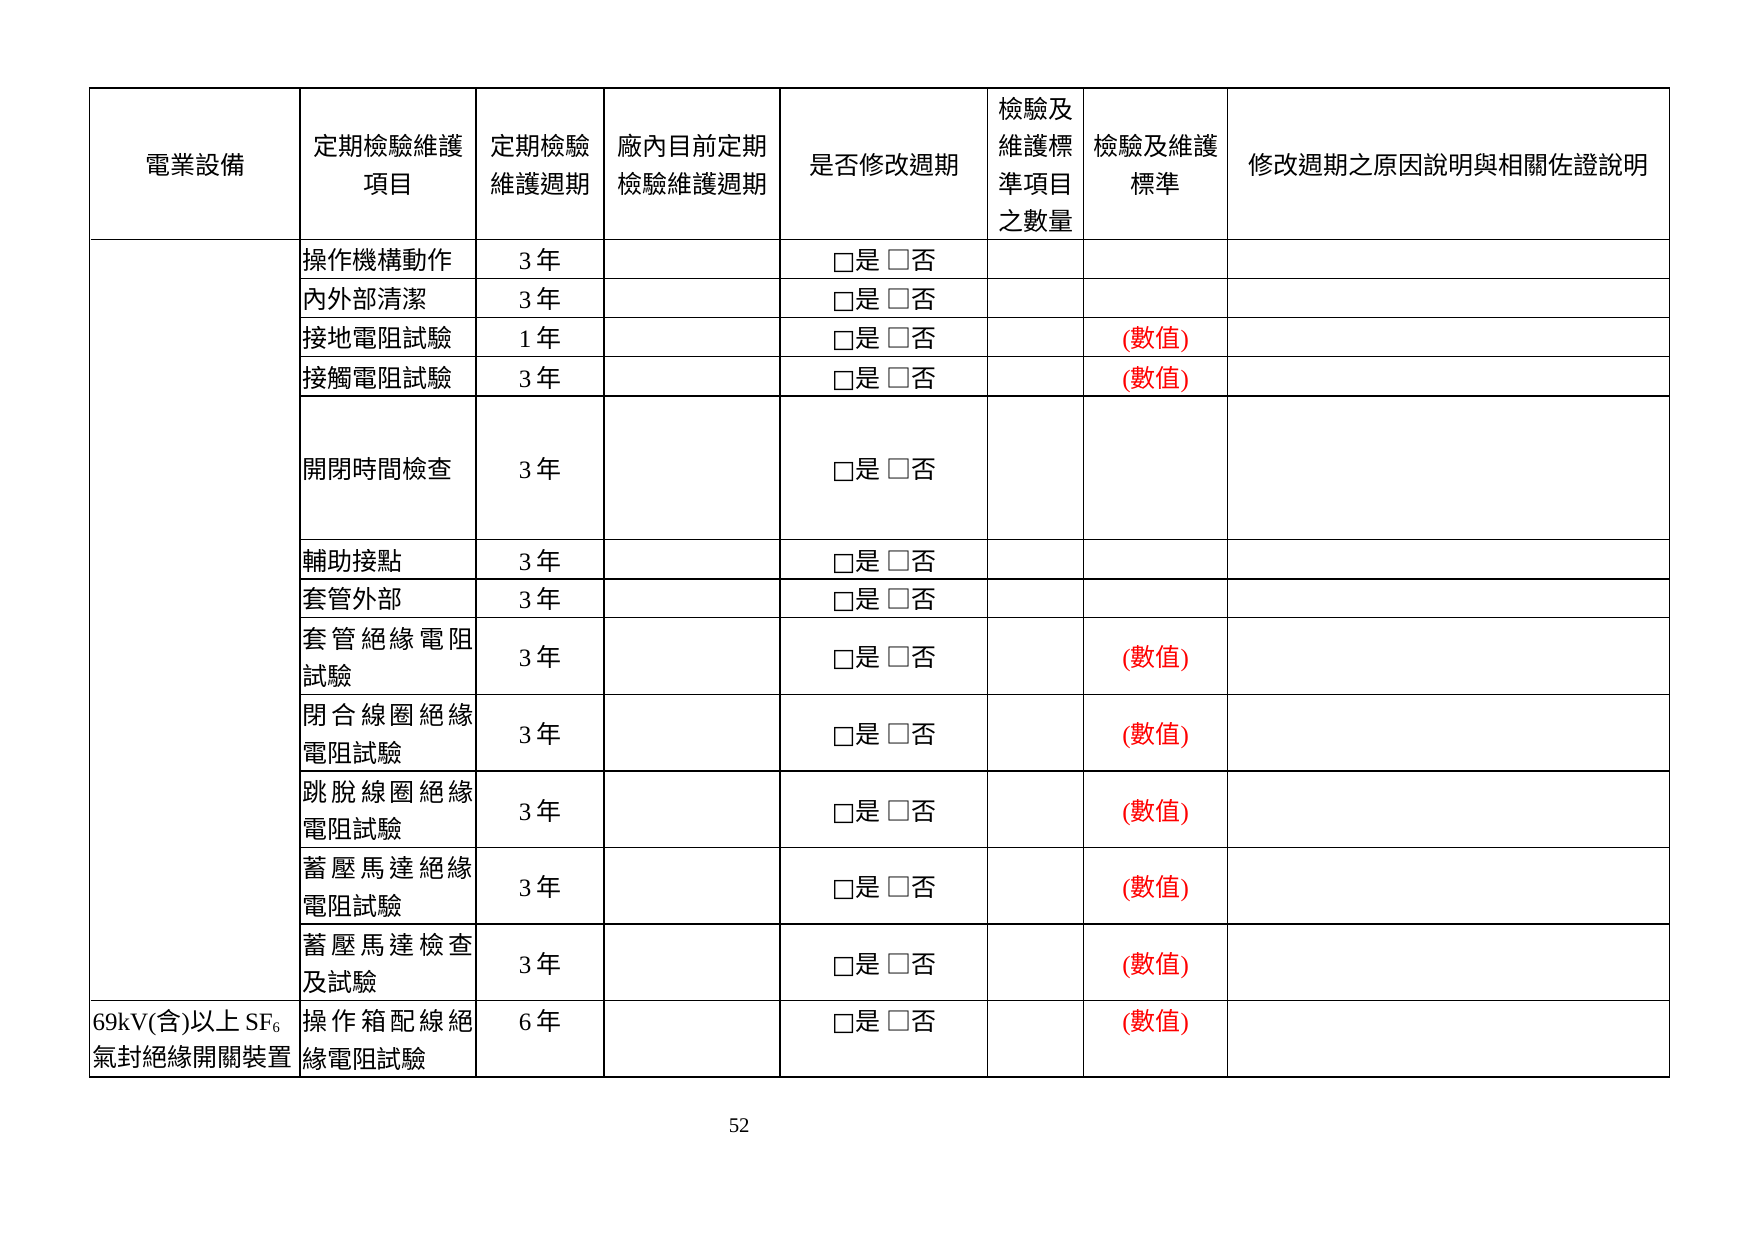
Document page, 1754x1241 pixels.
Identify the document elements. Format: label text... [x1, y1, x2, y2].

table_cell [1228, 1001, 1669, 1076]
table_header 檢驗及維護標準 [1084, 89, 1227, 239]
table_cell [605, 240, 779, 278]
table_cell 3年 [477, 848, 603, 923]
table_cell [988, 580, 1083, 617]
table_cell □是 □否 [781, 240, 987, 278]
table_cell 3年 [477, 772, 603, 847]
table_cell [1228, 397, 1669, 539]
table_cell 套管絕緣電阻試驗 [301, 618, 475, 693]
table_cell 1年 [477, 318, 603, 356]
table_cell □是 □否 [781, 540, 987, 578]
table_cell (數值) [1084, 618, 1227, 693]
table_cell [1228, 925, 1669, 1000]
table_cell [1228, 772, 1669, 847]
table_cell [988, 925, 1083, 1000]
table_cell [605, 580, 779, 617]
table_cell 3年 [477, 618, 603, 693]
table_cell [605, 279, 779, 317]
table_cell 接觸電阻試驗 [301, 357, 475, 395]
table_cell [988, 772, 1083, 847]
table_cell 內外部清潔 [301, 279, 475, 317]
table_cell 3年 [477, 540, 603, 578]
table_cell [605, 540, 779, 578]
table_cell [1084, 397, 1227, 539]
table_cell (數值) [1084, 318, 1227, 356]
table_cell □是 □否 [781, 580, 987, 617]
table_cell [605, 695, 779, 770]
table_cell [1228, 240, 1669, 278]
table_cell 蓄壓馬達絕緣電阻試驗 [301, 848, 475, 923]
table_cell □是 □否 [781, 618, 987, 693]
table_cell [605, 357, 779, 395]
table_cell 3年 [477, 357, 603, 395]
table_cell [1228, 848, 1669, 923]
table_cell □是 □否 [781, 1001, 987, 1076]
table_cell (數值) [1084, 925, 1227, 1000]
table_cell 蓄壓馬達檢查及試驗 [301, 925, 475, 1000]
table_cell (數值) [1084, 1001, 1227, 1076]
table_cell [988, 240, 1083, 278]
table_cell 3年 [477, 580, 603, 617]
table_cell [1084, 540, 1227, 578]
table_header 電業設備 [90, 89, 299, 239]
table_header 定期檢驗維護週期 [477, 89, 603, 239]
table_cell [988, 695, 1083, 770]
table_cell [988, 318, 1083, 356]
table_cell [605, 772, 779, 847]
table_cell [1228, 318, 1669, 356]
table_header 檢驗及維護標準項目之數量 [988, 89, 1083, 239]
table_cell [1228, 540, 1669, 578]
table_cell (數值) [1084, 695, 1227, 770]
table_cell 6年 [477, 1001, 603, 1076]
table_cell [1228, 357, 1669, 395]
table_cell [988, 397, 1083, 539]
table_cell 操作箱配線絕緣電阻試驗 [301, 1001, 475, 1076]
table_cell □是 □否 [781, 772, 987, 847]
table_cell [988, 848, 1083, 923]
table_cell [988, 618, 1083, 693]
table_cell 套管外部 [301, 580, 475, 617]
table_cell 3年 [477, 397, 603, 539]
table_cell [988, 357, 1083, 395]
table_cell □是 □否 [781, 397, 987, 539]
table_cell □是 □否 [781, 848, 987, 923]
table_cell [605, 1001, 779, 1076]
table_cell (數值) [1084, 772, 1227, 847]
table_cell □是 □否 [781, 695, 987, 770]
table_cell [90, 240, 299, 1000]
table_cell 接地電阻試驗 [301, 318, 475, 356]
table_cell □是 □否 [781, 318, 987, 356]
table_header 定期檢驗維護項目 [301, 89, 475, 239]
table_header 是否修改週期 [781, 89, 987, 239]
table_cell (數值) [1084, 357, 1227, 395]
table_cell 開閉時間檢查 [301, 397, 475, 539]
table_cell □是 □否 [781, 279, 987, 317]
table_cell 閉合線圈絕緣電阻試驗 [301, 695, 475, 770]
table_cell □是 □否 [781, 357, 987, 395]
table_cell [1084, 279, 1227, 317]
table_cell [1228, 695, 1669, 770]
table_cell [1084, 580, 1227, 617]
table_cell [605, 618, 779, 693]
table_header 修改週期之原因說明與相關佐證說明 [1228, 89, 1669, 239]
table_cell [1228, 580, 1669, 617]
table_cell [1228, 279, 1669, 317]
table_cell [605, 318, 779, 356]
table_cell [988, 540, 1083, 578]
table_cell □是 □否 [781, 925, 987, 1000]
table_cell [605, 397, 779, 539]
table_cell 操作機構動作 [301, 240, 475, 278]
table_cell 69kV(含)以上SF6氣封絕緣開關裝置 [90, 1001, 299, 1076]
table_cell [988, 1001, 1083, 1076]
table_cell [988, 279, 1083, 317]
table_cell [605, 848, 779, 923]
table_cell [605, 925, 779, 1000]
table_cell [1228, 618, 1669, 693]
table_cell 3年 [477, 925, 603, 1000]
table_cell 跳脫線圈絕緣電阻試驗 [301, 772, 475, 847]
table_cell [1084, 240, 1227, 278]
table_header 廠內目前定期檢驗維護週期 [605, 89, 779, 239]
table_cell 3年 [477, 695, 603, 770]
table_cell (數值) [1084, 848, 1227, 923]
table_cell 3年 [477, 279, 603, 317]
table_cell 輔助接點 [301, 540, 475, 578]
table_cell 3年 [477, 240, 603, 278]
